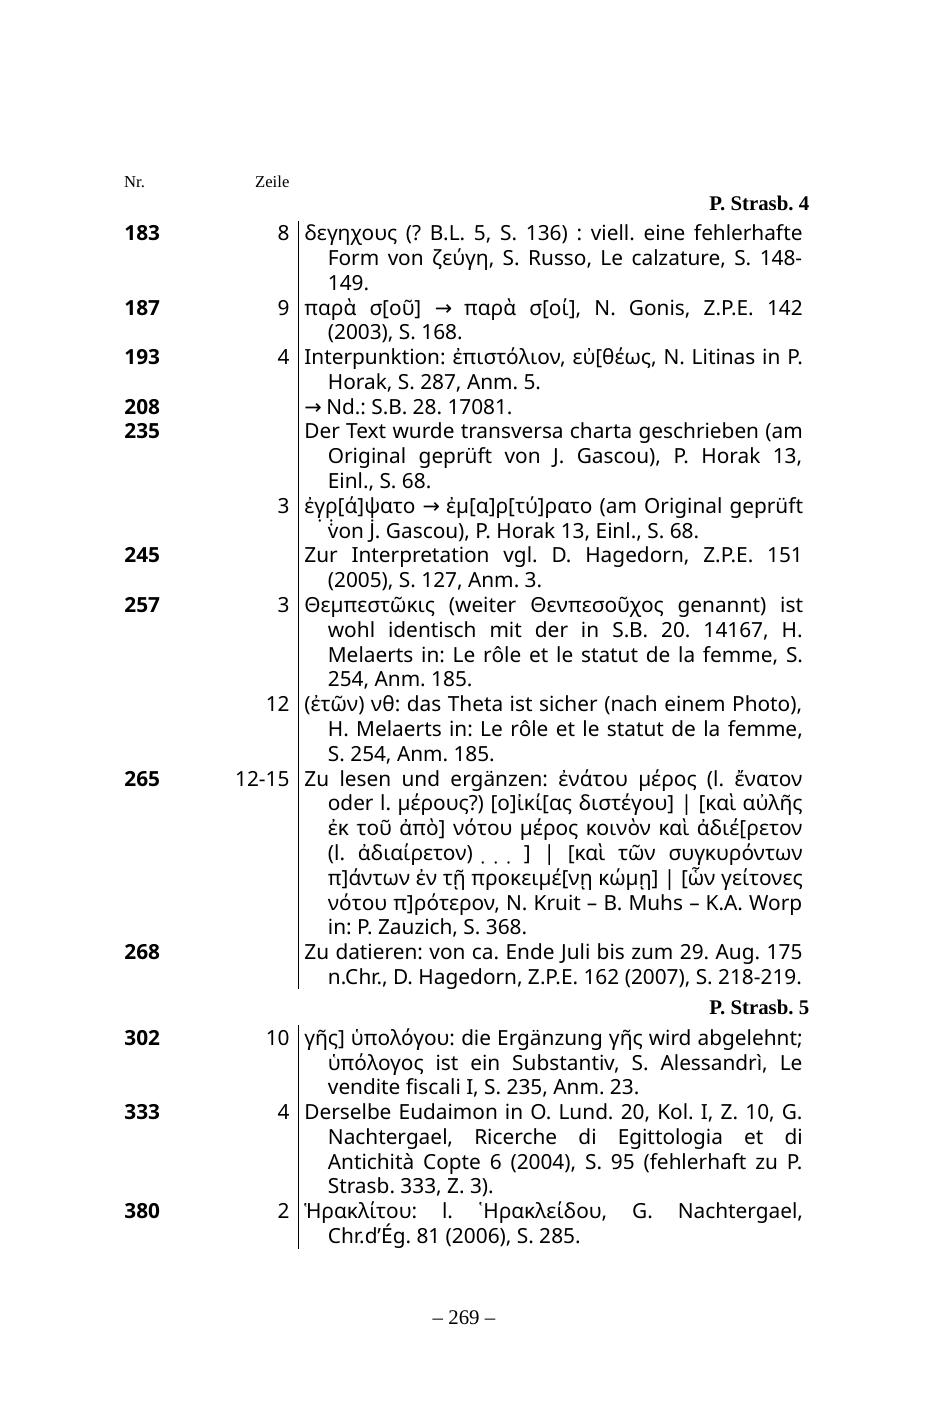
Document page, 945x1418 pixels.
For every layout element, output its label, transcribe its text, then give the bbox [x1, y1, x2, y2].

table_cell Θεμπεστῶκις (weiter Θενπεσοῦχος genannt) ist wohl identisch mit der in S.B. 20. 14167, H. Melaerts in: Le rôle et le statut de la femme, S. 254, Anm. 185. [299, 593, 809, 692]
table_cell 187 [118, 295, 207, 345]
table_cell → Nd.: S.B. 28. 17081. [299, 394, 809, 419]
table_cell Ἡρακλίτου: l. ῾Ηρακλείδου, G. Nachtergael, Chr.d’Ég. 81 (2006), S. 285. [299, 1199, 809, 1248]
table_cell 4 [207, 345, 298, 394]
table_cell 268 [118, 940, 298, 989]
table_cell 193 [118, 345, 207, 394]
table_cell Zur Interpretation vgl. D. Hagedorn, Z.P.E. 151 (2005), S. 127, Anm. 3. [299, 543, 809, 593]
table_header 10 [207, 1025, 298, 1100]
table_cell Zu datieren: von ca. Ende Juli bis zum 29. Aug. 175 n.Chr., D. Hagedorn, Z.P.E. 162 (2007), S. 218-219. [299, 940, 809, 989]
table_cell 380 [118, 1199, 207, 1248]
table_header γῆς] ὑπολόγου: die Ergänzung γῆς wird abgelehnt; ὑπόλογος ist ein Substantiv, S. Alessandrì, Le vendite fiscali I, S. 235, Anm. 23. [299, 1025, 809, 1100]
table_cell [118, 494, 207, 543]
table_cell 333 [118, 1100, 207, 1199]
table_cell 3 [207, 593, 298, 692]
table_header δεγηχους (? B.L. 5, S. 136) : viell. eine fehlerhafte Form von ζεύγη, S. Russo, Le calzature, S. 148-149. [299, 221, 809, 295]
table_cell 257 [118, 593, 207, 692]
subtitle P. Strasb. 5 [118, 995, 809, 1019]
table_cell Der Text wurde transversa charta geschrieben (am Original geprüft von J. Gascou), P. Horak 13, Einl., S. 68. [299, 419, 809, 493]
table_cell Interpunktion: ἐπιστόλιον, εὐ[θέως, N. Litinas in P. Horak, S. 287, Anm. 5. [299, 345, 809, 394]
table_header 183 [118, 221, 207, 295]
table_cell 12-15 [207, 766, 298, 940]
table_cell 9 [207, 295, 298, 345]
table_cell [118, 692, 207, 766]
table_cell Zu lesen und ergänzen: ἐνάτου μέρος (l. ἔνατον oder l. μέρους?) [ο]ἰκί[ας διστέγου] | [καὶ αὐλῆς ἐκ τοῦ ἀπὸ] νότου μέρος κοινὸν καὶ ἀδιέ[ρετον (l. ἀδιαίρετον) ̣ ̣ ̣ ] | [καὶ τῶν συγκυρόντων π]άντων ἐν τῇ προκειμέ[νῃ κώμῃ] | [ὧν γείτονες νότου π]ρότερον, N. Kruit – B. Muhs – K.A. Worp in: P. Zauzich, S. 368. [299, 766, 809, 940]
table_cell 3 [207, 494, 298, 543]
table_cell 208 [118, 394, 298, 419]
table_cell 245 [118, 543, 298, 593]
subtitle P. Strasb. 4 [118, 191, 809, 215]
table_cell ἐγ̣ρ̣̣[ά]ψ̣ατο → ἐμ[α]ρ[τύ]ρατο (am Original geprüft von J. Gascou), P. Horak 13, Einl., S. 68. [299, 494, 809, 543]
table_cell παρὰ σ[οῦ] → παρὰ σ[οί], N. Gonis, Z.P.E. 142 (2003), S. 168. [299, 295, 809, 345]
table_cell 265 [118, 766, 207, 940]
table_cell 235 [118, 419, 298, 493]
table_header 302 [118, 1025, 207, 1100]
table_cell 12 [207, 692, 298, 766]
table_cell Derselbe Eudaimon in O. Lund. 20, Kol. I, Z. 10, G. Nachtergael, Ricerche di Egittologia et di Antichità Copte 6 (2004), S. 95 (fehlerhaft zu P. Strasb. 333, Z. 3). [299, 1100, 809, 1199]
table_cell 2 [207, 1199, 298, 1248]
table_cell (ἐτῶν) νθ: das Theta ist sicher (nach einem Photo), H. Melaerts in: Le rôle et le statut de la femme, S. 254, Anm. 185. [299, 692, 809, 766]
table_cell 4 [207, 1100, 298, 1199]
table_header 8 [207, 221, 298, 295]
